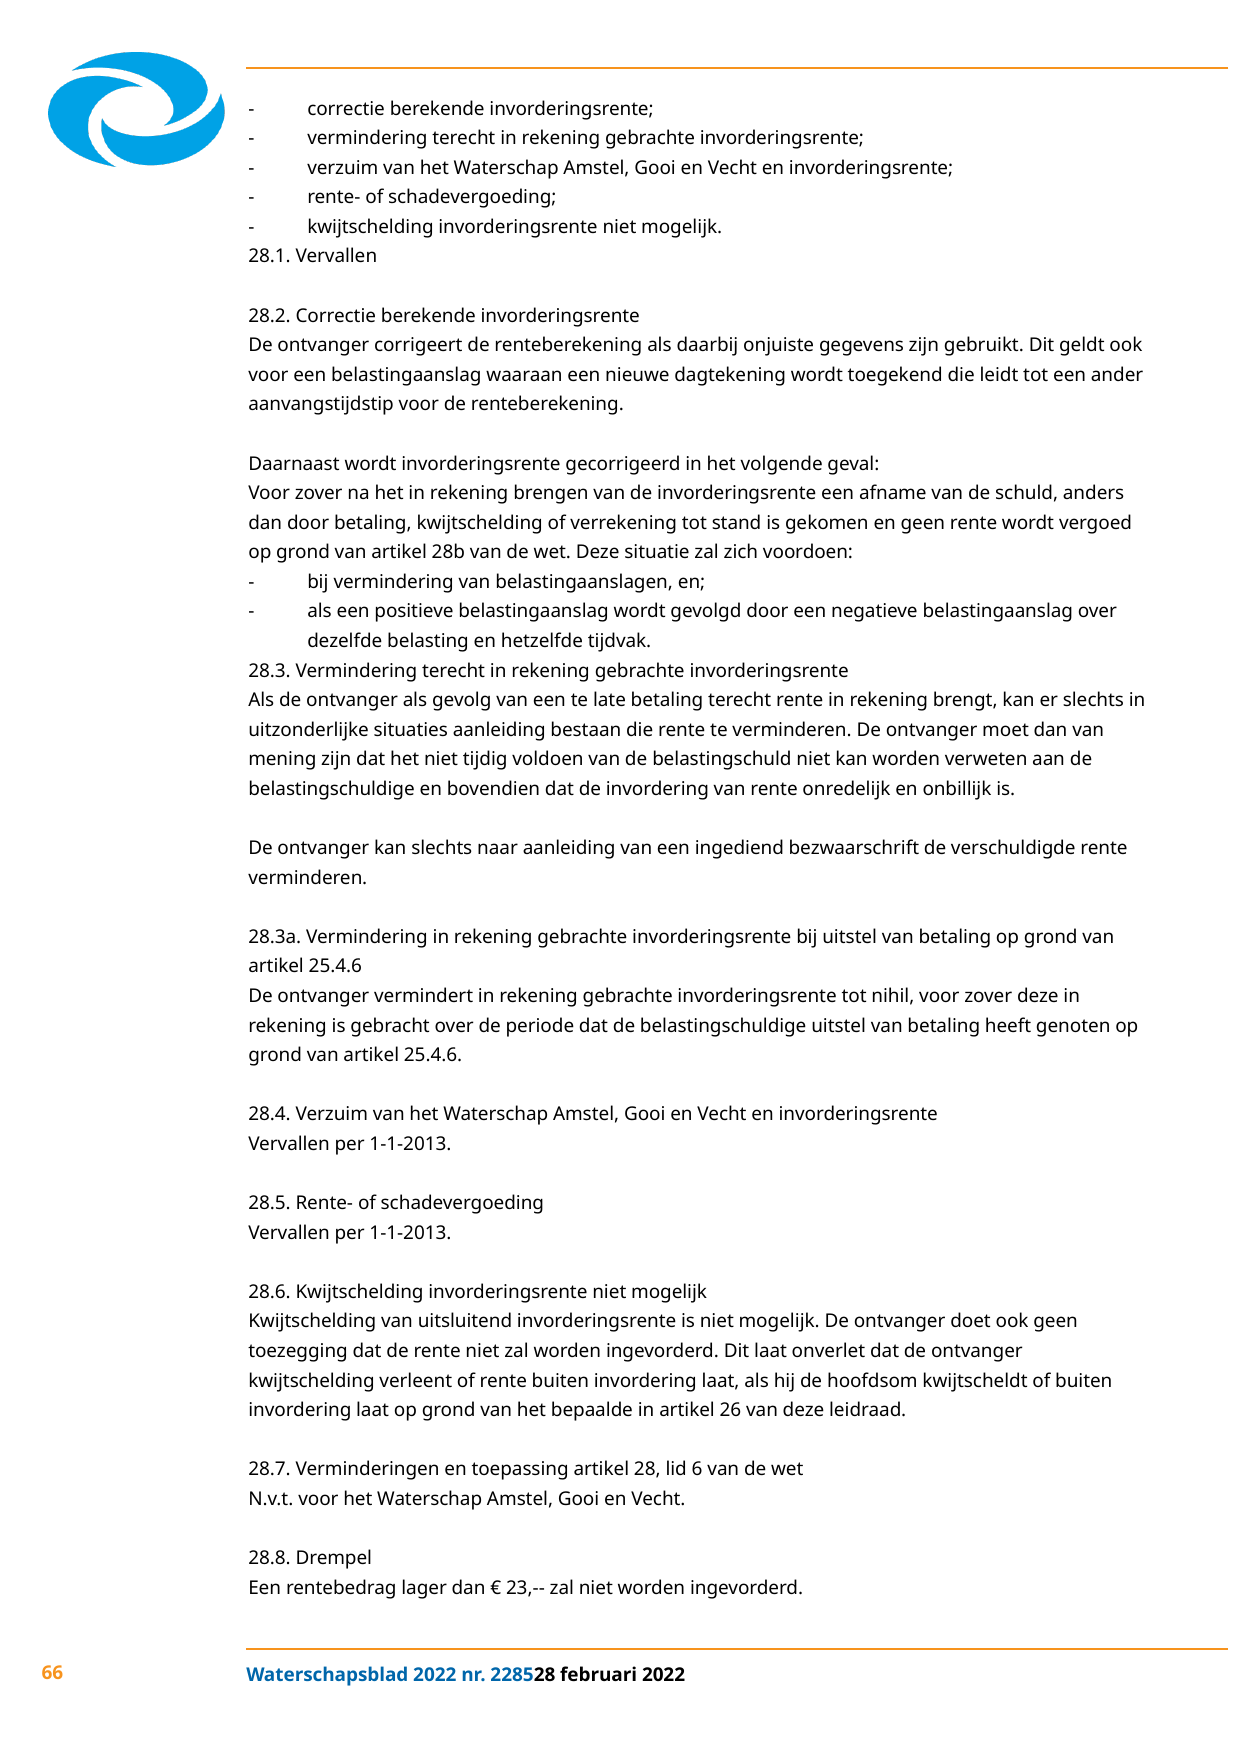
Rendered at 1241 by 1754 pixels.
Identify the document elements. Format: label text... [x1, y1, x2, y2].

list correctie berekende invorderingsrente; [248, 95, 1152, 121]
text 28.2. Correctie berekende invorderingsrente [248, 302, 1152, 328]
text De ontvanger kan slechts naar aanleiding van een ingediend bezwaarschrift de verschuldigde rente verminderen. [248, 834, 1152, 890]
list verzuim van het Waterschap Amstel, Gooi en Vecht en invorderingsrente; [248, 154, 1152, 180]
list als een positieve belastingaanslag wordt gevolgd door een negatieve belastingaanslag over dezelfde belasting en hetzelfde tijdvak. [248, 598, 1152, 653]
text 28.3. Vermindering terecht in rekening gebrachte invorderingsrente [248, 657, 1152, 683]
text 28.8. Drempel [248, 1544, 1152, 1570]
list bij vermindering van belastingaanslagen, en; [248, 568, 1152, 594]
text Voor zover na het in rekening brengen van de invorderingsrente een afname van de schuld, anders dan door betaling, kwijtschelding of verrekening tot stand is gekomen en geen rente wordt vergoed op grond van artikel 28b van de wet. Deze situatie zal zich voordoen: [248, 479, 1152, 564]
text 28.4. Verzuim van het Waterschap Amstel, Gooi en Vecht en invorderingsrente [248, 1101, 1152, 1126]
list vermindering terecht in rekening gebrachte invorderingsrente; [248, 124, 1152, 150]
text 28.7. Verminderingen en toepassing artikel 28, lid 6 van de wet [248, 1456, 1152, 1481]
text De ontvanger corrigeert de renteberekening als daarbij onjuiste gegevens zijn gebruikt. Dit geldt ook voor een belastingaanslag waaraan een nieuwe dagtekening wordt toegekend die leidt tot een ander aanvangstijdstip voor de renteberekening. [248, 331, 1152, 416]
text Een rentebedrag lager dan € 23,-- zal niet worden ingevorderd. [248, 1574, 1152, 1600]
list kwijtschelding invorderingsrente niet mogelijk. [248, 213, 1152, 239]
text Kwijtschelding van uitsluitend invorderingsrente is niet mogelijk. De ontvanger doet ook geen toezegging dat de rente niet zal worden ingevorderd. Dit laat onverlet dat de ontvanger kwijtschelding verleent of rente buiten invordering laat, als hij de hoofdsom kwijtscheldt of buiten invordering laat op grond van het bepaalde in artikel 26 van deze leidraad. [248, 1308, 1152, 1422]
text 28.3a. Vermindering in rekening gebrachte invorderingsrente bij uitstel van betaling op grond van artikel 25.4.6 [248, 923, 1152, 978]
text N.v.t. voor het Waterschap Amstel, Gooi en Vecht. [248, 1485, 1152, 1511]
text 28.1. Vervallen [248, 243, 1152, 268]
text Vervallen per 1-1-2013. [248, 1219, 1152, 1245]
picture [41, 47, 231, 172]
text 28.5. Rente- of schadevergoeding [248, 1189, 1152, 1215]
text De ontvanger vermindert in rekening gebrachte invorderingsrente tot nihil, voor zover deze in rekening is gebracht over de periode dat de belastingschuldige uitstel van betaling heeft genoten op grond van artikel 25.4.6. [248, 982, 1152, 1067]
text Als de ontvanger als gevolg van een te late betaling terecht rente in rekening brengt, kan er slechts in uitzonderlijke situaties aanleiding bestaan die rente te verminderen. De ontvanger moet dan van mening zijn dat het niet tijdig voldoen van de belastingschuld niet kan worden verweten aan de belastingschuldige en bovendien dat de invordering van rente onredelijk en onbillijk is. [248, 686, 1152, 801]
text Vervallen per 1-1-2013. [248, 1130, 1152, 1156]
text 28.6. Kwijtschelding invorderingsrente niet mogelijk [248, 1278, 1152, 1304]
text Daarnaast wordt invorderingsrente gecorrigeerd in het volgende geval: [248, 450, 1152, 476]
list rente- of schadevergoeding; [248, 183, 1152, 209]
